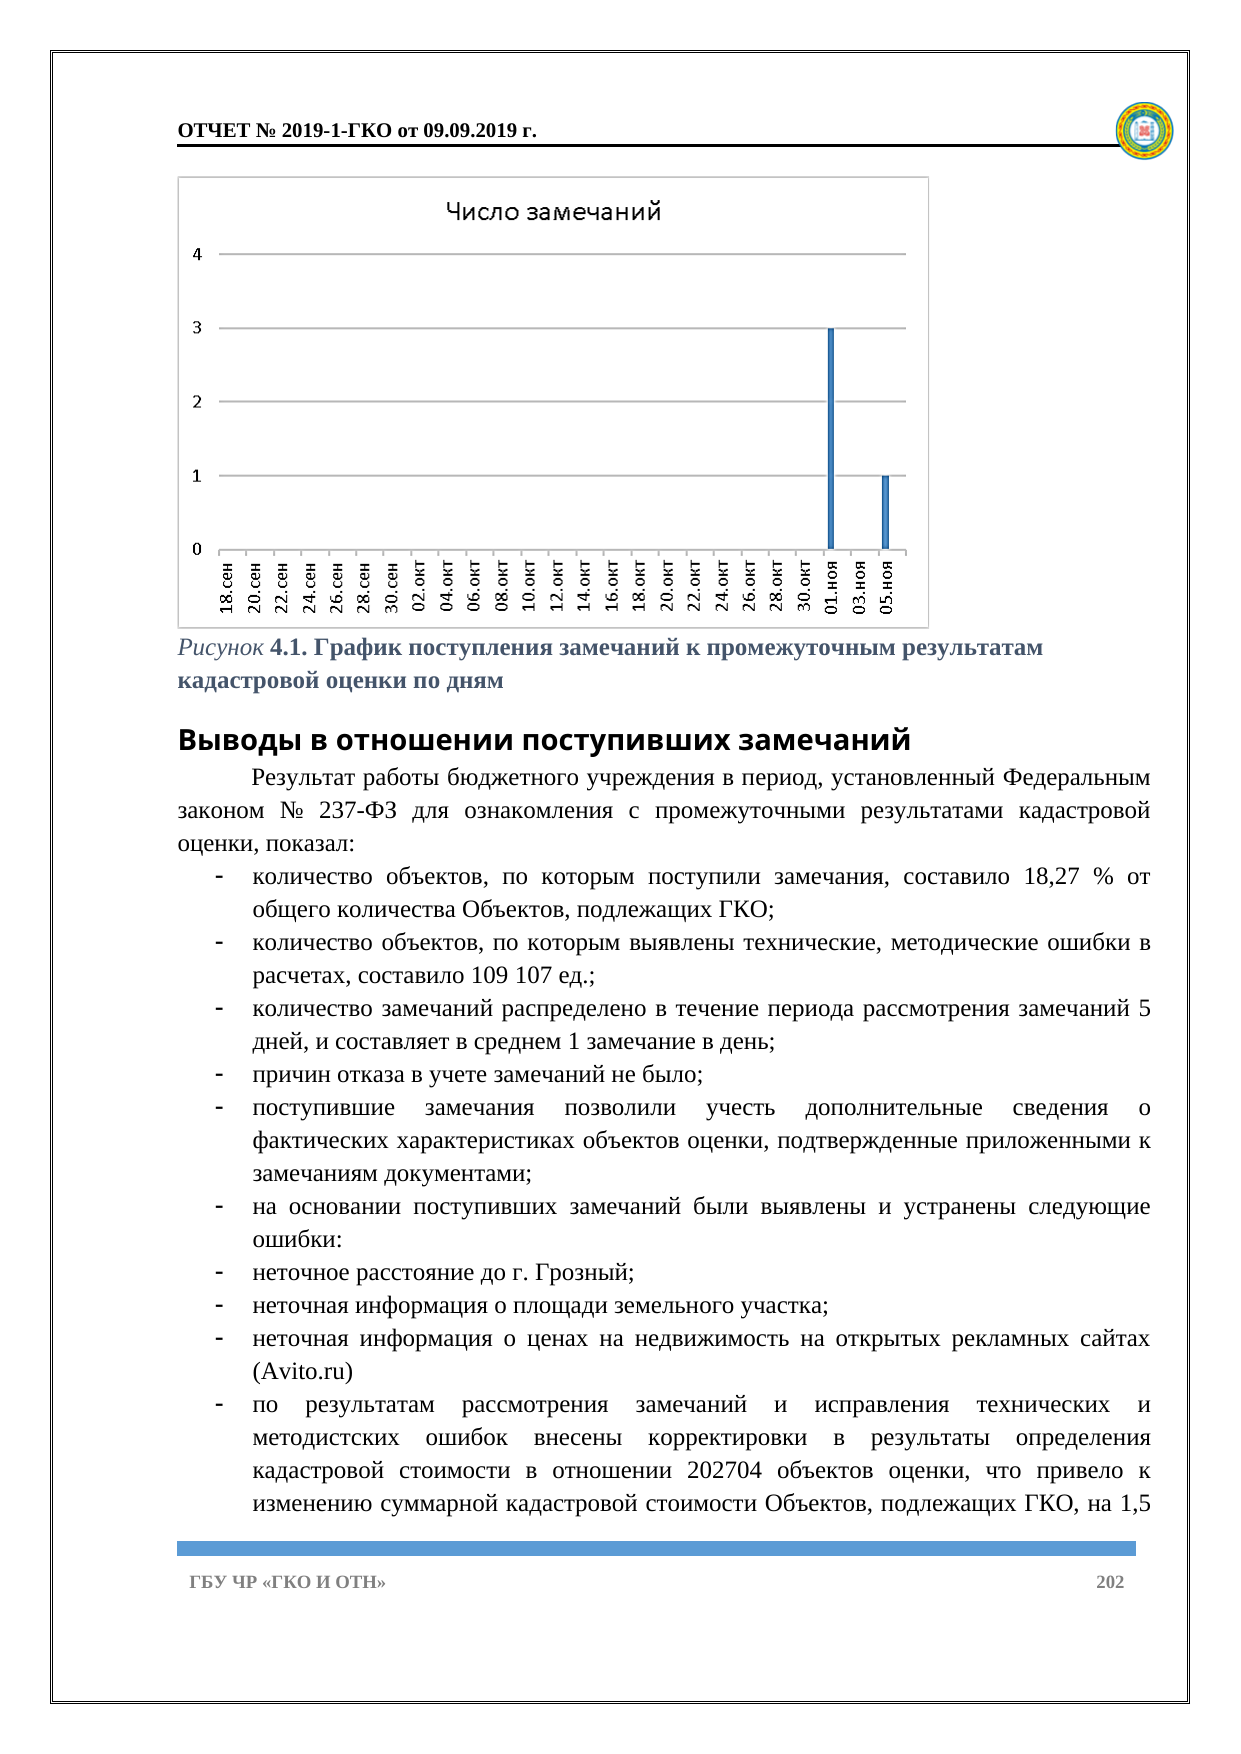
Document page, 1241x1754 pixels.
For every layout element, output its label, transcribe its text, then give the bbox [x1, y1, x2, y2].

text Результат работы бюджетного учреждения в период, установленный Федеральным законом № 237-ФЗ для ознакомления с промежуточными результатами кадастровой оценки, показал: [177, 762, 1152, 857]
list количество объектов, по которым поступили замечания, составило 18,27 % от общего количества Объектов, подлежащих ГКО; [215, 861, 1152, 923]
list неточная информация о площади земельного участка; [215, 1290, 1152, 1319]
subtitle Выводы в отношении поступивших замечаний [177, 719, 1152, 759]
list количество замечаний распределено в течение периода рассмотрения замечаний 5 дней, и составляет в среднем 1 замечание в день; [215, 993, 1152, 1055]
list причин отказа в учете замечаний не было; [215, 1059, 1152, 1088]
list неточное расстояние до г. Грозный; [215, 1257, 1152, 1286]
list количество объектов, по которым выявлены технические, методические ошибки в расчетах, составило 109 107 ед.; [215, 927, 1152, 989]
list неточная информация о ценах на недвижимость на открытых рекламных сайтах (Avito.ru) [215, 1323, 1152, 1385]
list по результатам рассмотрения замечаний и исправления технических и методистских ошибок внесены корректировки в результаты определения кадастровой стоимости в отношении 202704 объектов оценки, что привело к изменению суммарной кадастровой стоимости Объектов, подлежащих ГКО, на 1,5 [215, 1389, 1152, 1517]
list поступившие замечания позволили учесть дополнительные сведения о фактических характеристиках объектов оценки, подтвержденные приложенными к замечаниям документами; [215, 1092, 1152, 1187]
text Рисунок 4.1. График поступления замечаний к промежуточным результатам кадастровой оценки по дням [177, 632, 1152, 694]
list на основании поступивших замечаний были выявлены и устранены следующие ошибки: [215, 1191, 1152, 1253]
